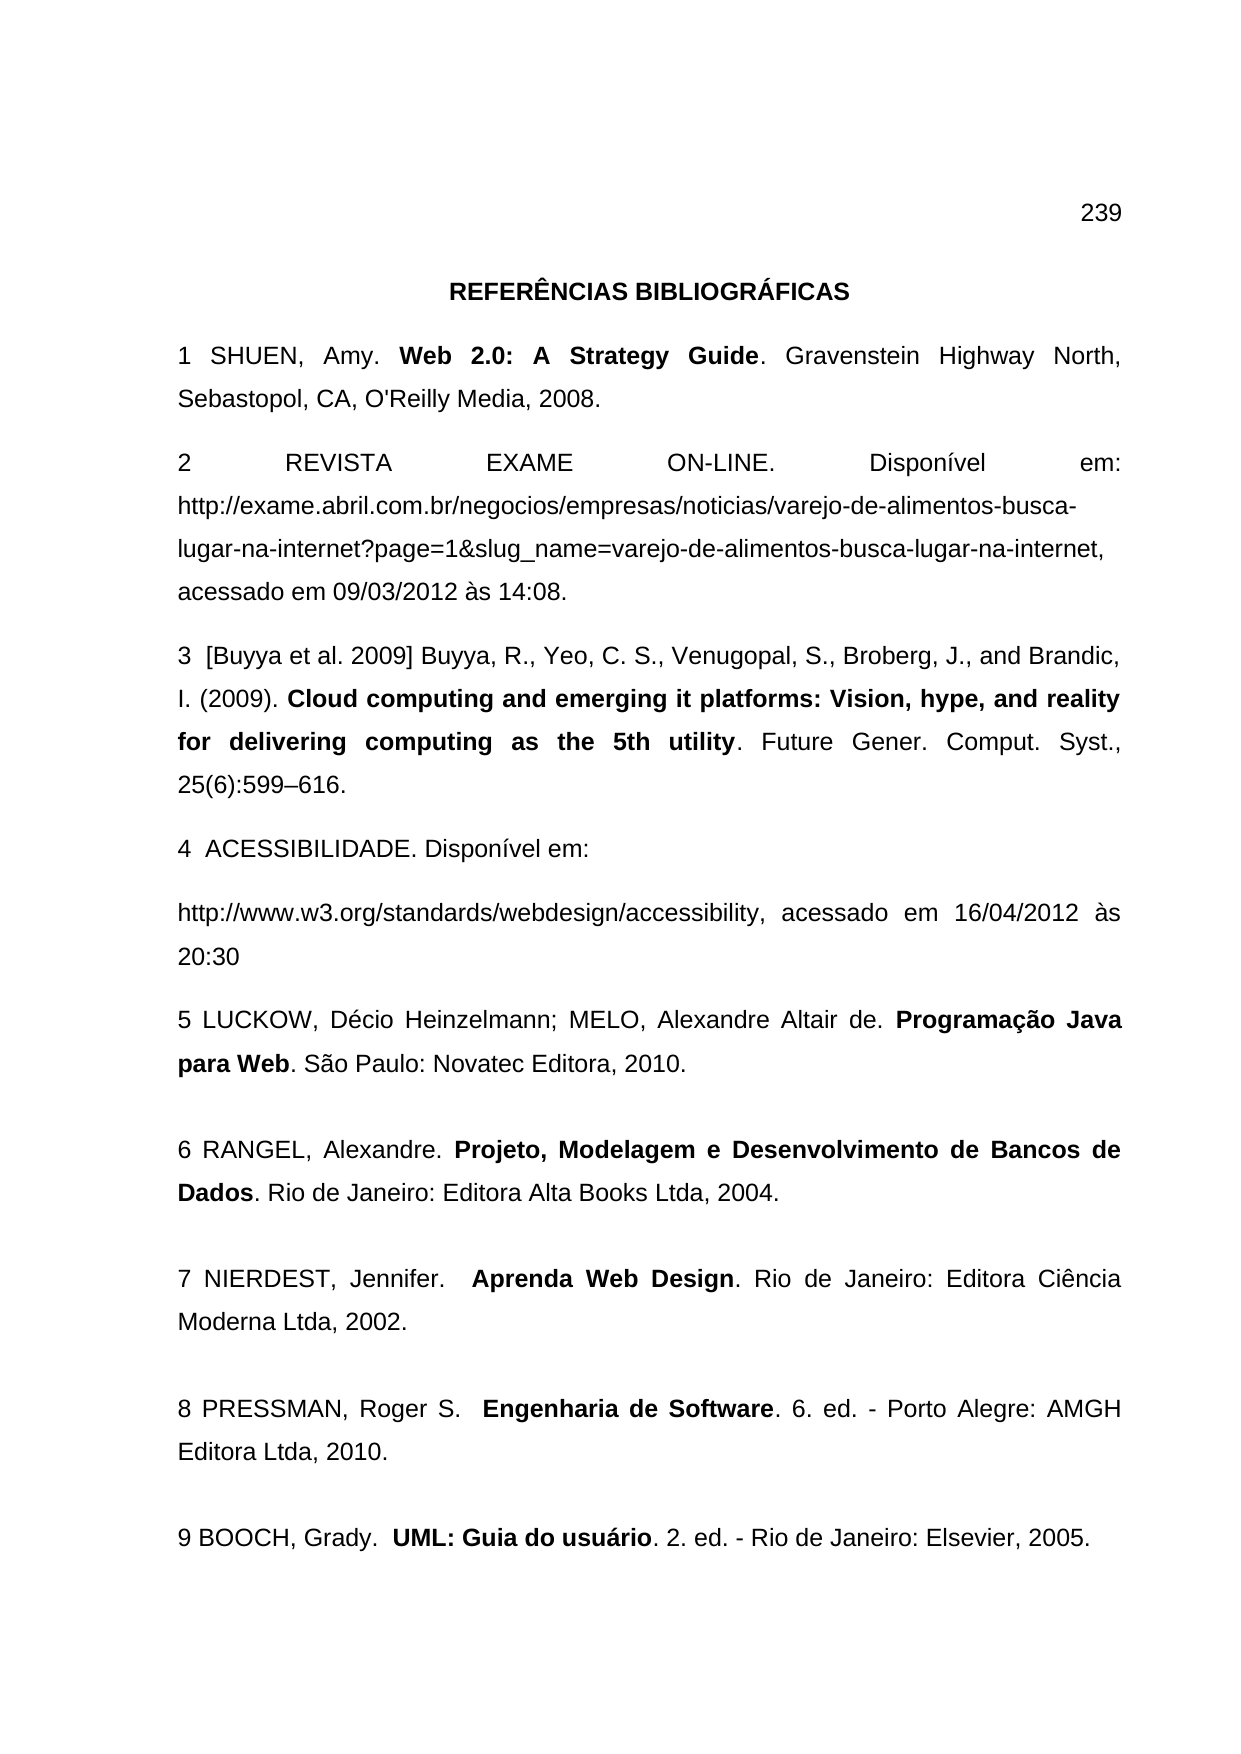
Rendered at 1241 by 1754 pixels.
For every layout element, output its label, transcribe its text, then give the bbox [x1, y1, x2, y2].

text 1 SHUEN, Amy. Web 2.0: A Strategy Guide. Gravenstein Highway North, Sebastopol, CA, O'Reilly Media, 2008. [177, 341, 1122, 413]
text 9 BOOCH, Grady. UML: Guia do usuário. 2. ed. - Rio de Janeiro: Elsevier, 2005. [177, 1523, 1122, 1552]
text 7 NIERDEST, Jennifer. Aprenda Web Design. Rio de Janeiro: Editora Ciência Moderna Ltda, 2002. [177, 1264, 1122, 1336]
subtitle REFERÊNCIAS BIBLIOGRÁFICAS [177, 277, 1122, 306]
text 6 RANGEL, Alexandre. Projeto, Modelagem e Desenvolvimento de Bancos de Dados. Rio de Janeiro: Editora Alta Books Ltda, 2004. [177, 1135, 1122, 1207]
text 8 PRESSMAN, Roger S. Engenharia de Software. 6. ed. - Porto Alegre: AMGH Editora Ltda, 2010. [177, 1394, 1122, 1466]
text 2 REVISTA EXAME ON-LINE. Disponível em: http://exame.abril.com.br/negocios/empresas/noticias/varejo-de-alimentos-busca-lugar-na-internet?page=1&slug_name=varejo-de-alimentos-busca-lugar-na-internet, acessado em 09/03/2012 às 14:08. [177, 448, 1122, 606]
text 5 LUCKOW, Décio Heinzelmann; MELO, Alexandre Altair de. Programação Java para Web. São Paulo: Novatec Editora, 2010. [177, 1006, 1122, 1077]
text 4 ACESSIBILIDADE. Disponível em: [177, 834, 1122, 863]
text 3 [Buyya et al. 2009] Buyya, R., Yeo, C. S., Venugopal, S., Broberg, J., and Brandic, I. (2009). Cloud computing and emerging it platforms: Vision, hype, and reality for delivering computing as the 5th utility. Future Gener. Comput. Syst., 25(6):599–616. [177, 641, 1122, 799]
text http://www.w3.org/standards/webdesign/accessibility, acessado em 16/04/2012 às 20:30 [177, 898, 1122, 970]
